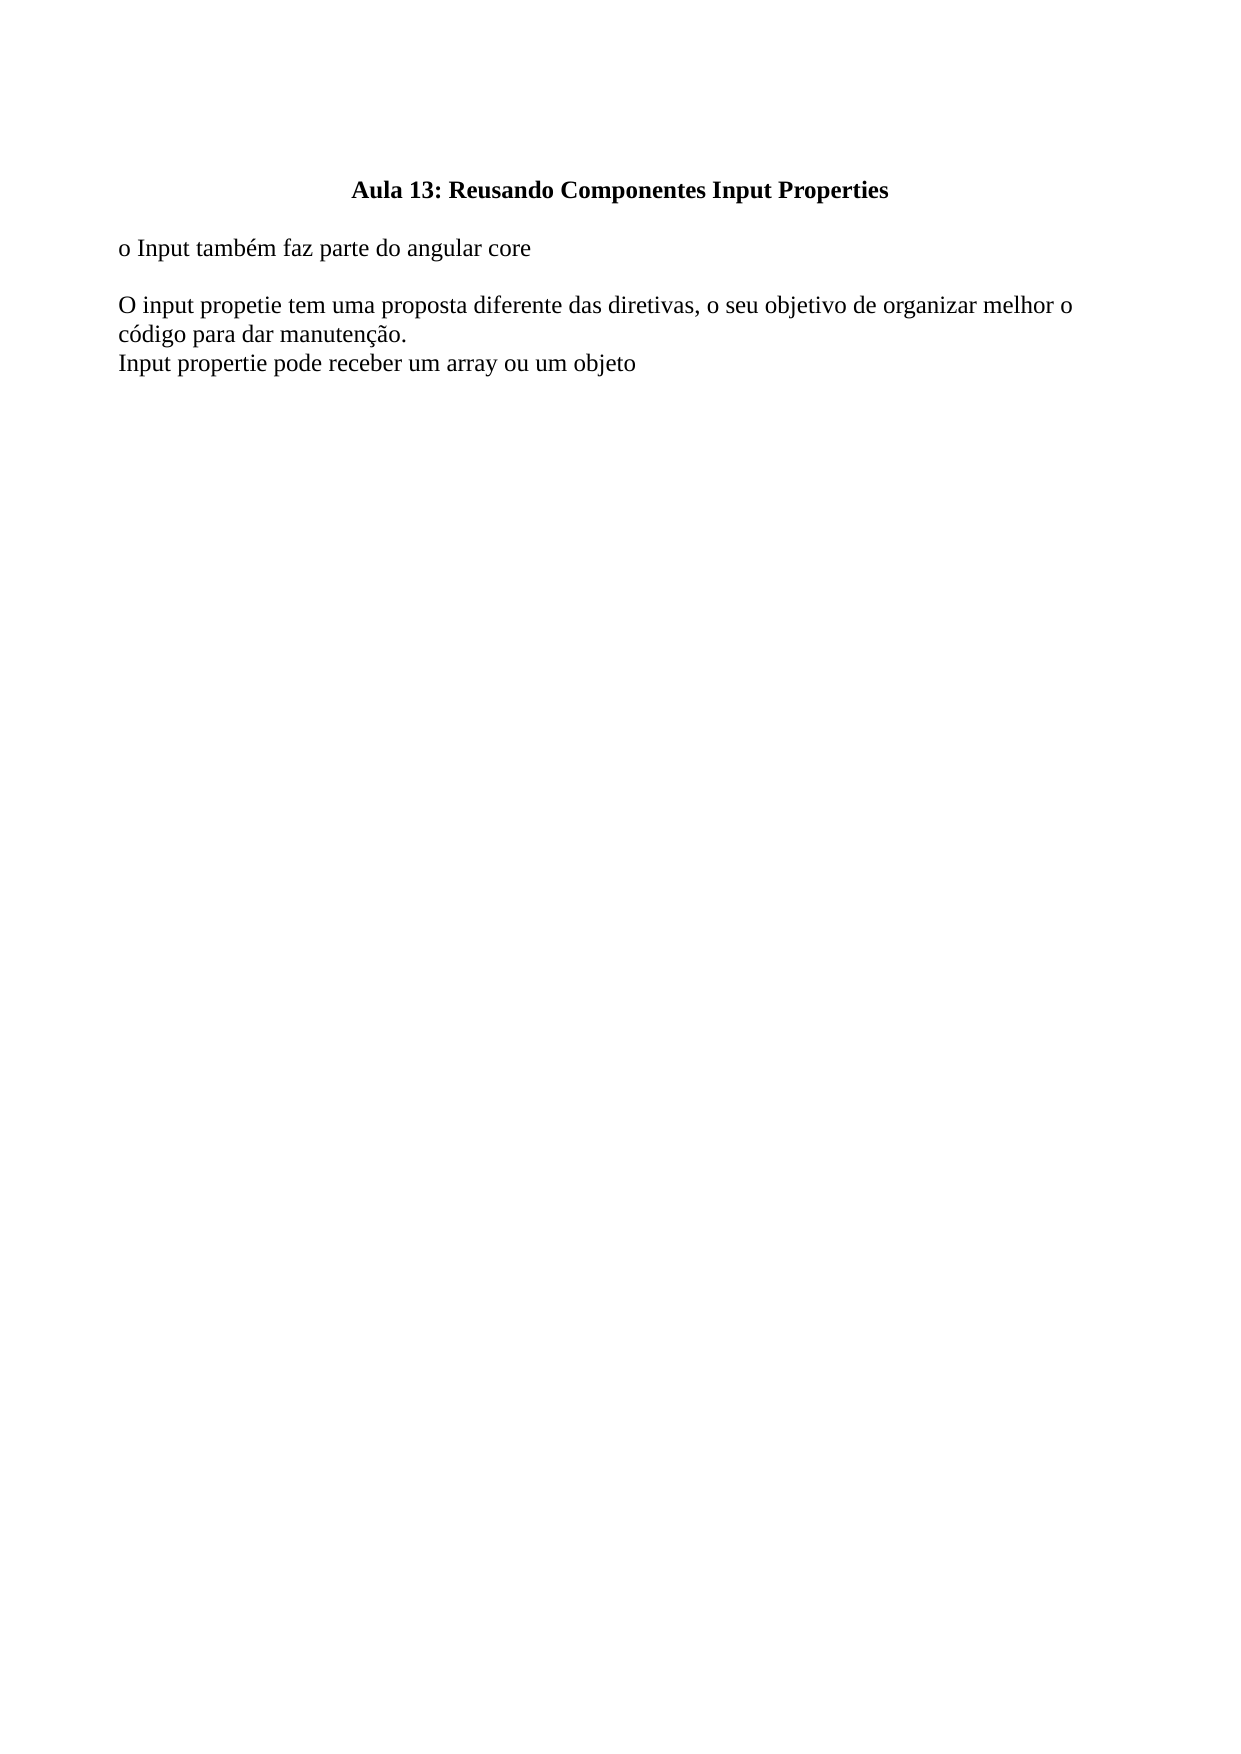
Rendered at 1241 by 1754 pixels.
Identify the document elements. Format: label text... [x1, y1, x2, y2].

text Aula 13: Reusando Componentes Input Properties [118, 176, 1122, 204]
text Input propertie pode receber um array ou um objeto [118, 348, 1122, 377]
text o Input também faz parte do angular core [118, 233, 1122, 262]
text O input propetie tem uma proposta diferente das diretivas, o seu objetivo de organizar melhor o código para dar manutenção. [118, 291, 1122, 348]
